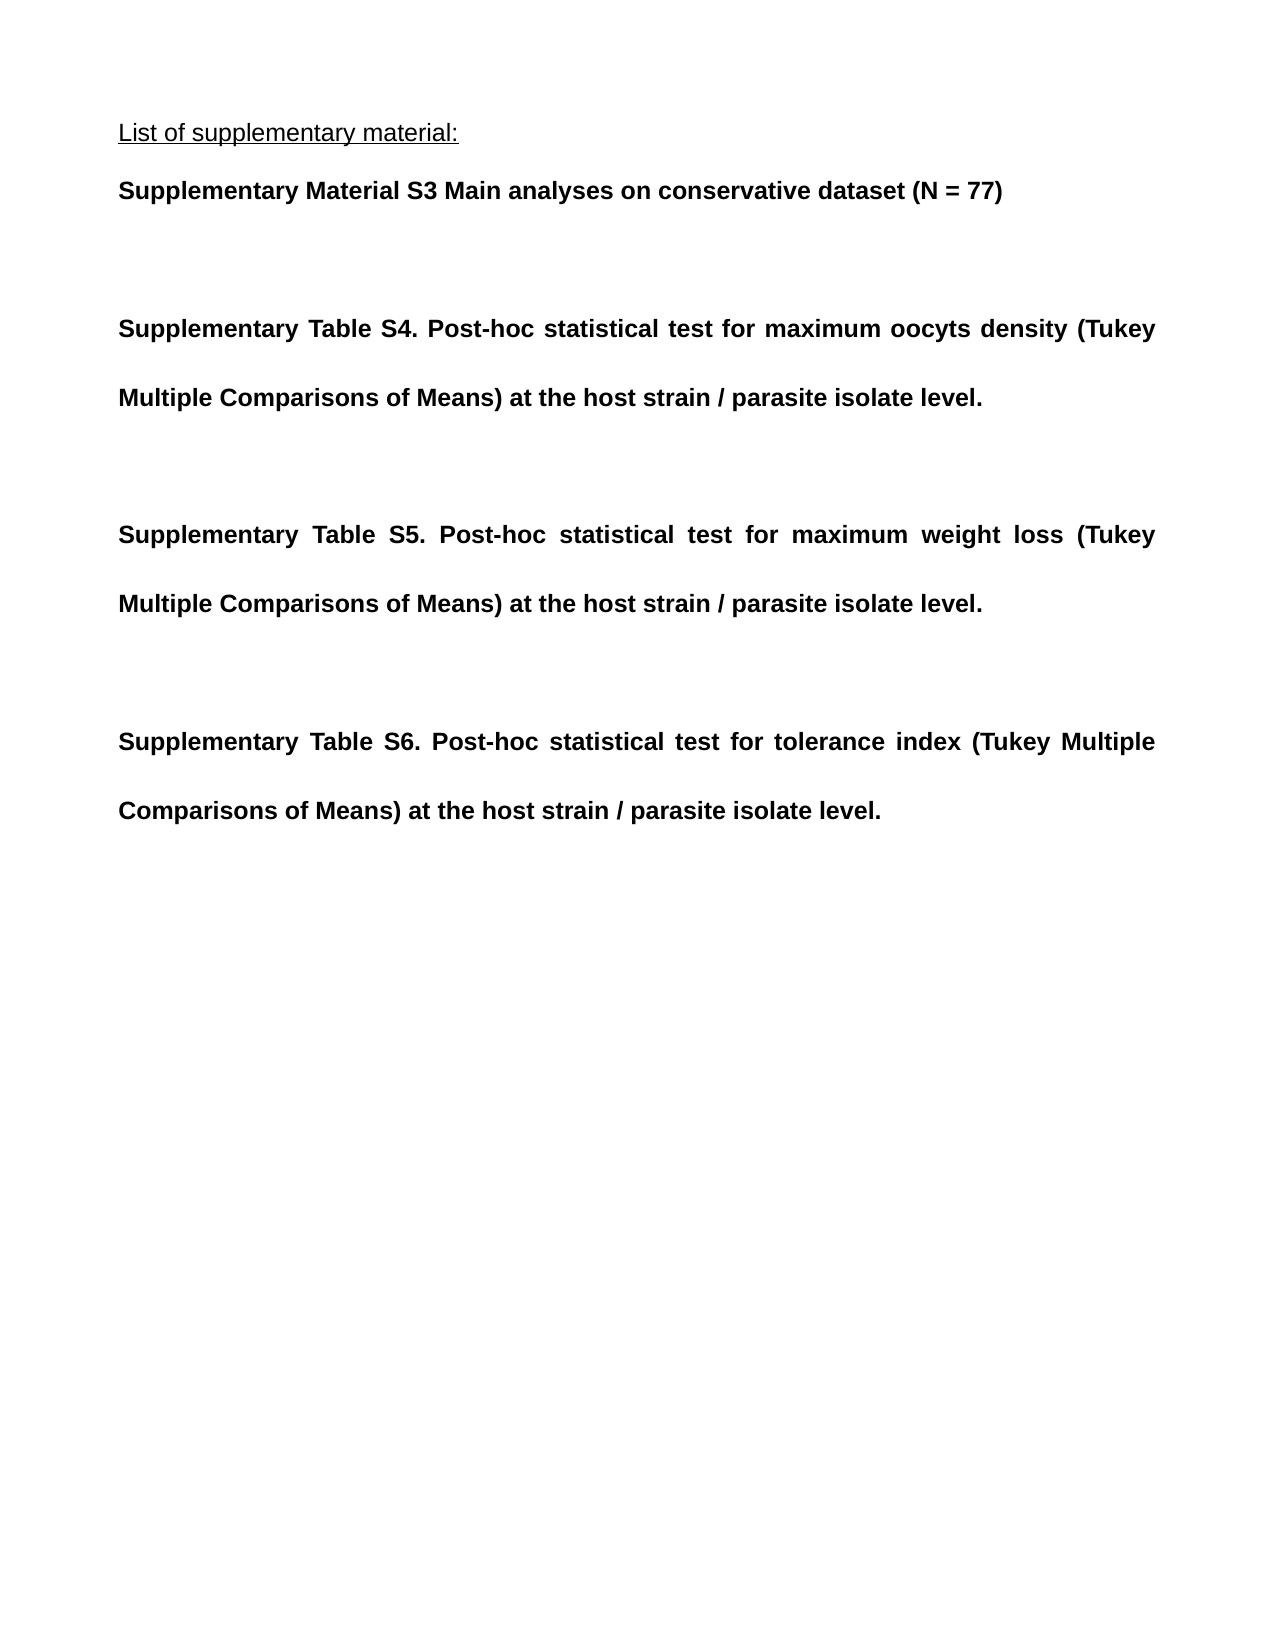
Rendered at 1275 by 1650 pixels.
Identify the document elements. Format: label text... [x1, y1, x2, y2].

text Supplementary Table S6. Post-hoc statistical test for tolerance index (Tukey Multiple Comparisons of Means) at the host strain / parasite isolate level. [118, 727, 1157, 825]
text Supplementary Material S3 Main analyses on conservative dataset (N = 77) [118, 176, 1157, 204]
text List of supplementary material: [118, 118, 1157, 147]
text Supplementary Table S5. Post-hoc statistical test for maximum weight loss (Tukey Multiple Comparisons of Means) at the host strain / parasite isolate level. [118, 520, 1157, 618]
text Supplementary Table S4. Post-hoc statistical test for maximum oocyts density (Tukey Multiple Comparisons of Means) at the host strain / parasite isolate level. [118, 313, 1157, 411]
